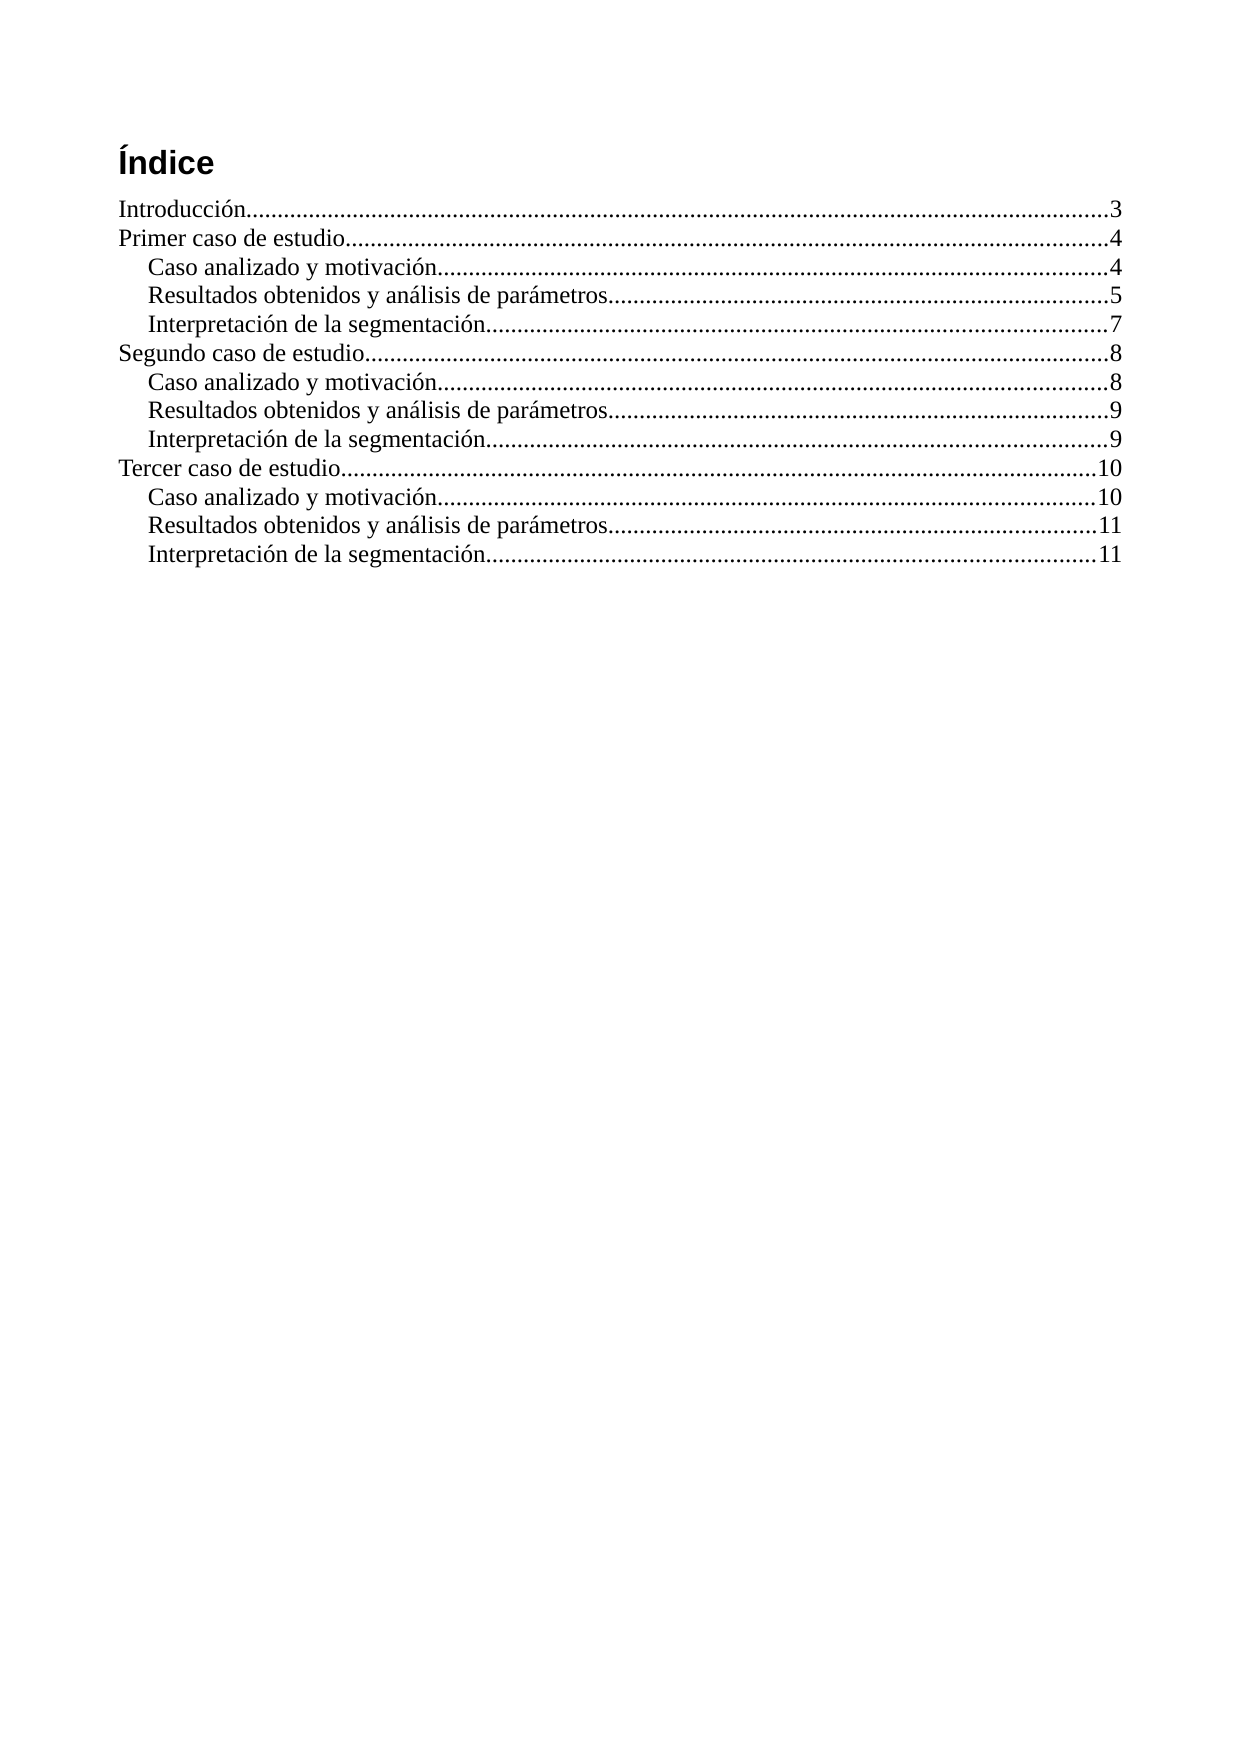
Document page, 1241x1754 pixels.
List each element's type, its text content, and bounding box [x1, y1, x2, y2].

text Resultados obtenidos y análisis de parámetros 9 [148, 395, 1122, 424]
text Interpretación de la segmentación 11 [148, 539, 1122, 568]
text Caso analizado y motivación 4 [148, 252, 1122, 280]
text Resultados obtenidos y análisis de parámetros 5 [148, 280, 1122, 309]
text Interpretación de la segmentación 7 [148, 309, 1122, 338]
text Introducción 3 [118, 194, 1122, 223]
text Interpretación de la segmentación 9 [148, 424, 1122, 453]
text Caso analizado y motivación 8 [148, 367, 1122, 395]
text Resultados obtenidos y análisis de parámetros 11 [148, 510, 1122, 539]
text Segundo caso de estudio 8 [118, 338, 1122, 367]
subtitle Índice [118, 143, 1122, 182]
text Primer caso de estudio 4 [118, 223, 1122, 252]
text Caso analizado y motivación 10 [148, 482, 1122, 510]
text Tercer caso de estudio 10 [118, 453, 1122, 482]
